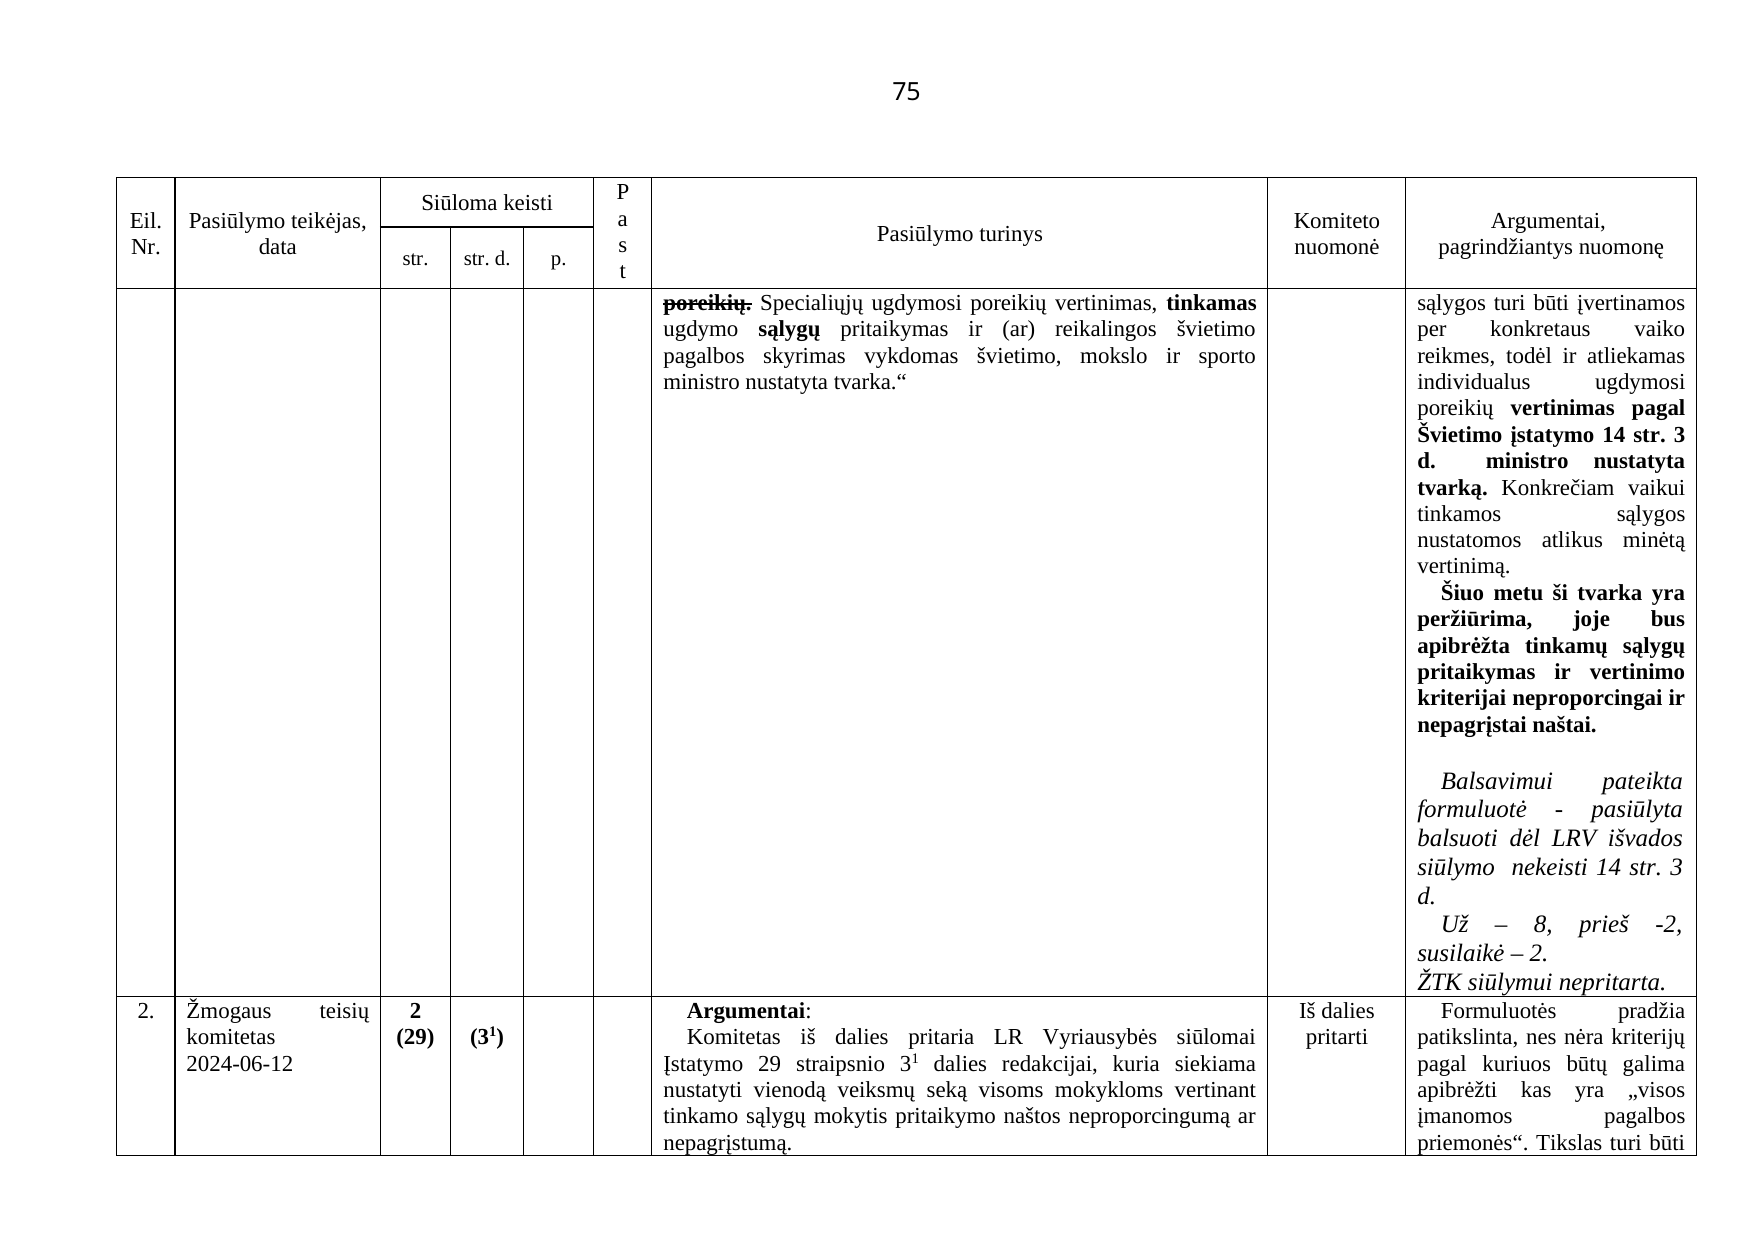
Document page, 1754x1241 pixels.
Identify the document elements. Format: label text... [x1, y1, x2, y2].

table_cell [1268, 289, 1405, 996]
table_cell (31) [451, 997, 523, 1155]
table_cell poreikių. Specialiųjų ugdymosi poreikių vertinimas, tinkamas ugdymo sąlygų pritaikymas ir (ar) reikalingos švietimo pagalbos skyrimas vykdomas švietimo, mokslo ir sporto ministro nustatyta tvarka.“ [652, 289, 1267, 996]
table_cell [176, 289, 380, 996]
table_cell Iš dalies pritarti [1268, 997, 1405, 1155]
table_header Pastabos [594, 178, 651, 288]
table_cell Žmogaus teisių komitetas 2024-06-12 [176, 997, 380, 1155]
table_header Pasiūlymo teikėjas, data [176, 178, 380, 288]
table_cell [594, 997, 651, 1155]
table_cell sąlygos turi būti įvertinamos per konkretaus vaiko reikmes, todėl ir atliekamas individualus ugdymosi poreikių vertinimas pagal Švietimo įstatymo 14 str. 3 d. ministro nustatyta tvarką. Konkrečiam vaikui tinkamos sąlygos nustatomos atlikus minėtą vertinimą. Šiuo metu ši tvarka yra peržiūrima, joje bus apibrėžta tinkamų sąlygų pritaikymas ir vertinimo kriterijai neproporcingai ir nepagrįstai naštai. Balsavimui pateikta formuluotė - pasiūlyta balsuoti dėl LRV išvados siūlymo nekeisti 14 str. 3 d. Už – 8, prieš -2, susilaikė – 2. ŽTK siūlymui nepritarta. [1406, 289, 1696, 996]
table_cell 2. [117, 997, 174, 1155]
table_cell [451, 289, 523, 996]
table_cell [117, 289, 174, 996]
table_cell Argumentai: Komitetas iš dalies pritaria LR Vyriausybės siūlomai Įstatymo 29 straipsnio 31 dalies redakcijai, kuria siekiama nustatyti vienodą veiksmų seką visoms mokykloms vertinant tinkamo sąlygų mokytis pritaikymo naštos neproporcingumą ar nepagrįstumą. [652, 997, 1267, 1155]
table_header Pasiūlymo turinys [652, 178, 1267, 288]
table_cell [524, 997, 593, 1155]
table_header Argumentai, pagrindžiantys nuomonę [1406, 178, 1696, 288]
table_cell [524, 289, 593, 996]
table_cell 2 (29) [381, 997, 450, 1155]
table_header Komiteto nuomonė [1268, 178, 1405, 288]
table_cell [594, 289, 651, 996]
table_cell Formuluotės pradžia patikslinta, nes nėra kriterijų pagal kuriuos būtų galima apibrėžti kas yra „visos įmanomos pagalbos priemonės“. Tikslas turi būti [1406, 997, 1696, 1155]
table_cell [381, 289, 450, 996]
table_header Eil. Nr. [117, 178, 174, 288]
table_cell p. [524, 228, 593, 288]
table_header Siūloma keisti [381, 178, 593, 226]
table_cell str. [381, 228, 450, 288]
table_cell str. d. [451, 228, 523, 288]
